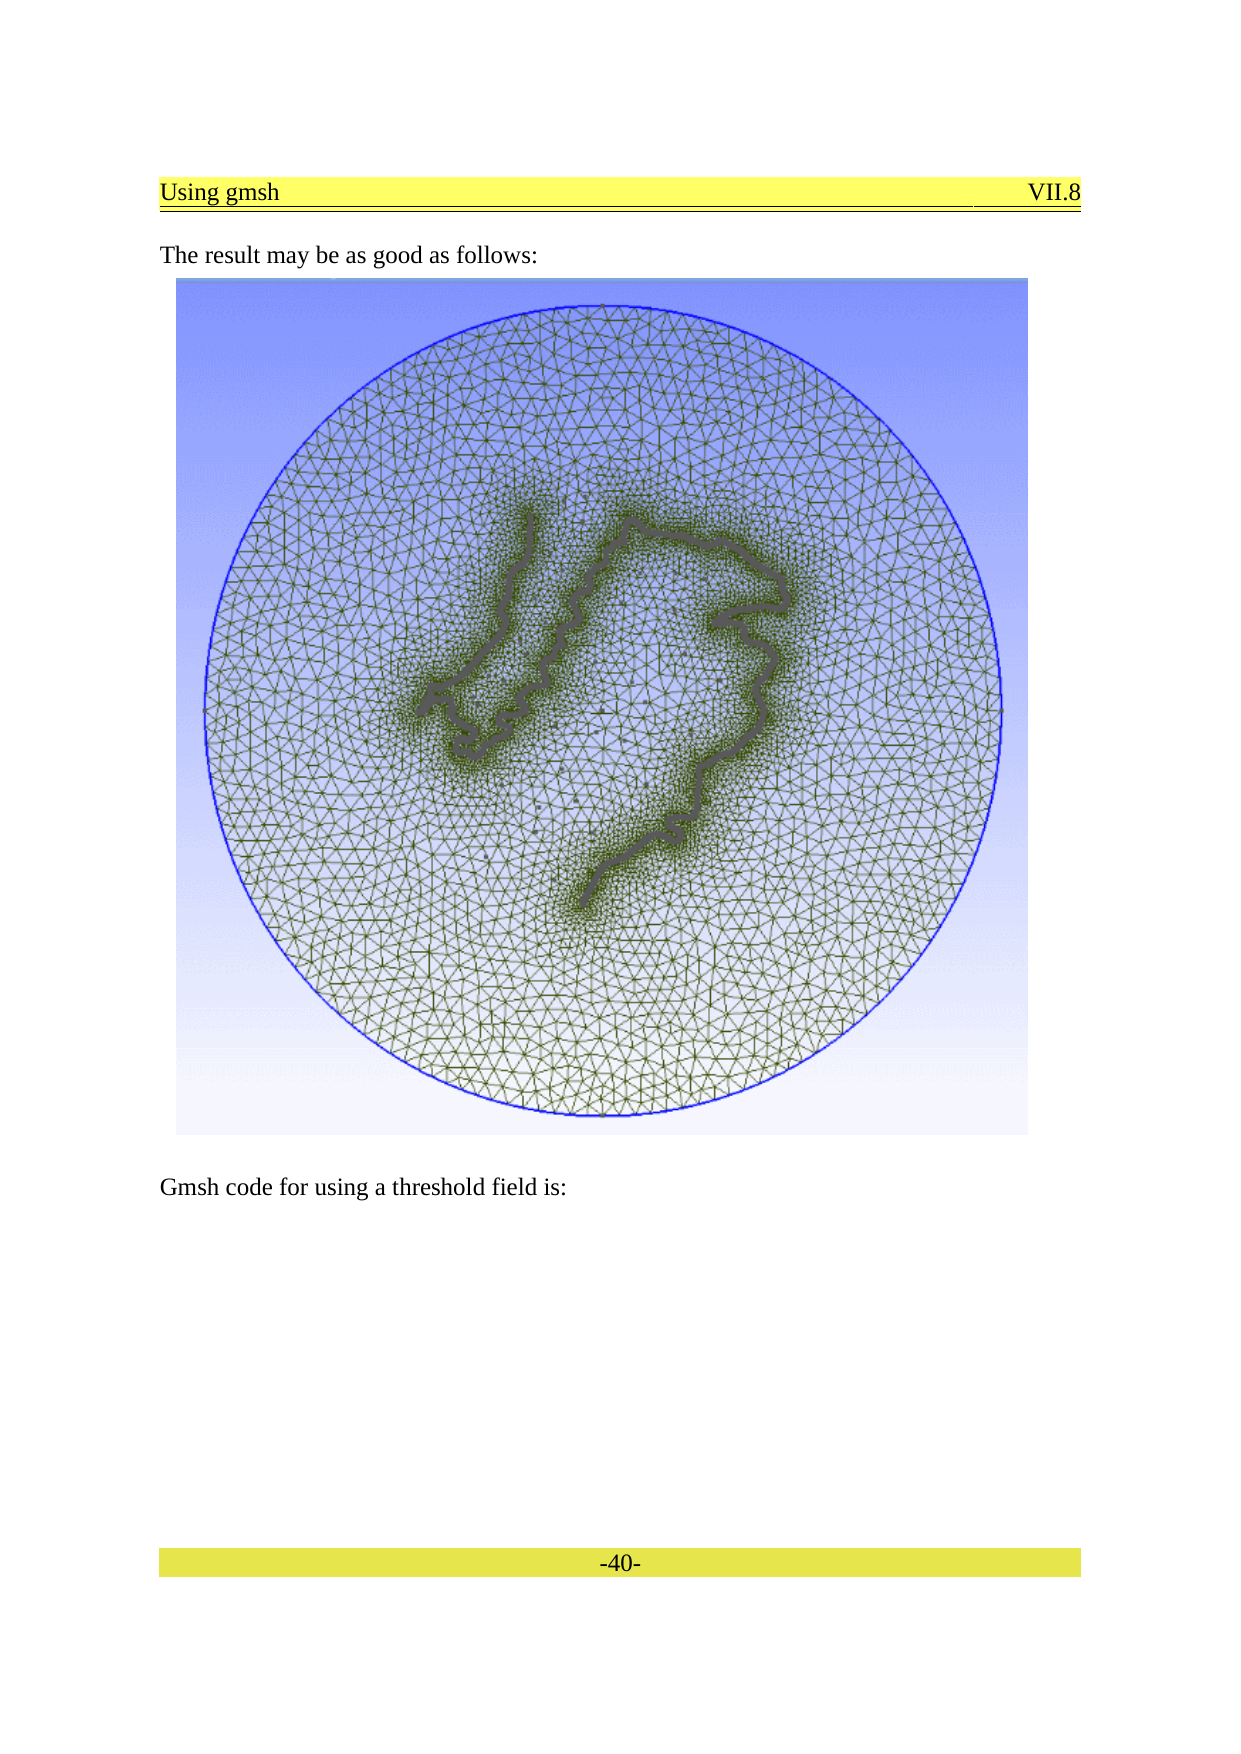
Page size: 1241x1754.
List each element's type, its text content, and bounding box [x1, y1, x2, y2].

picture [176, 278, 1028, 1135]
text The result may be as good as follows: [159, 240, 1081, 269]
text Gmsh code for using a threshold field is: [159, 1172, 1081, 1201]
